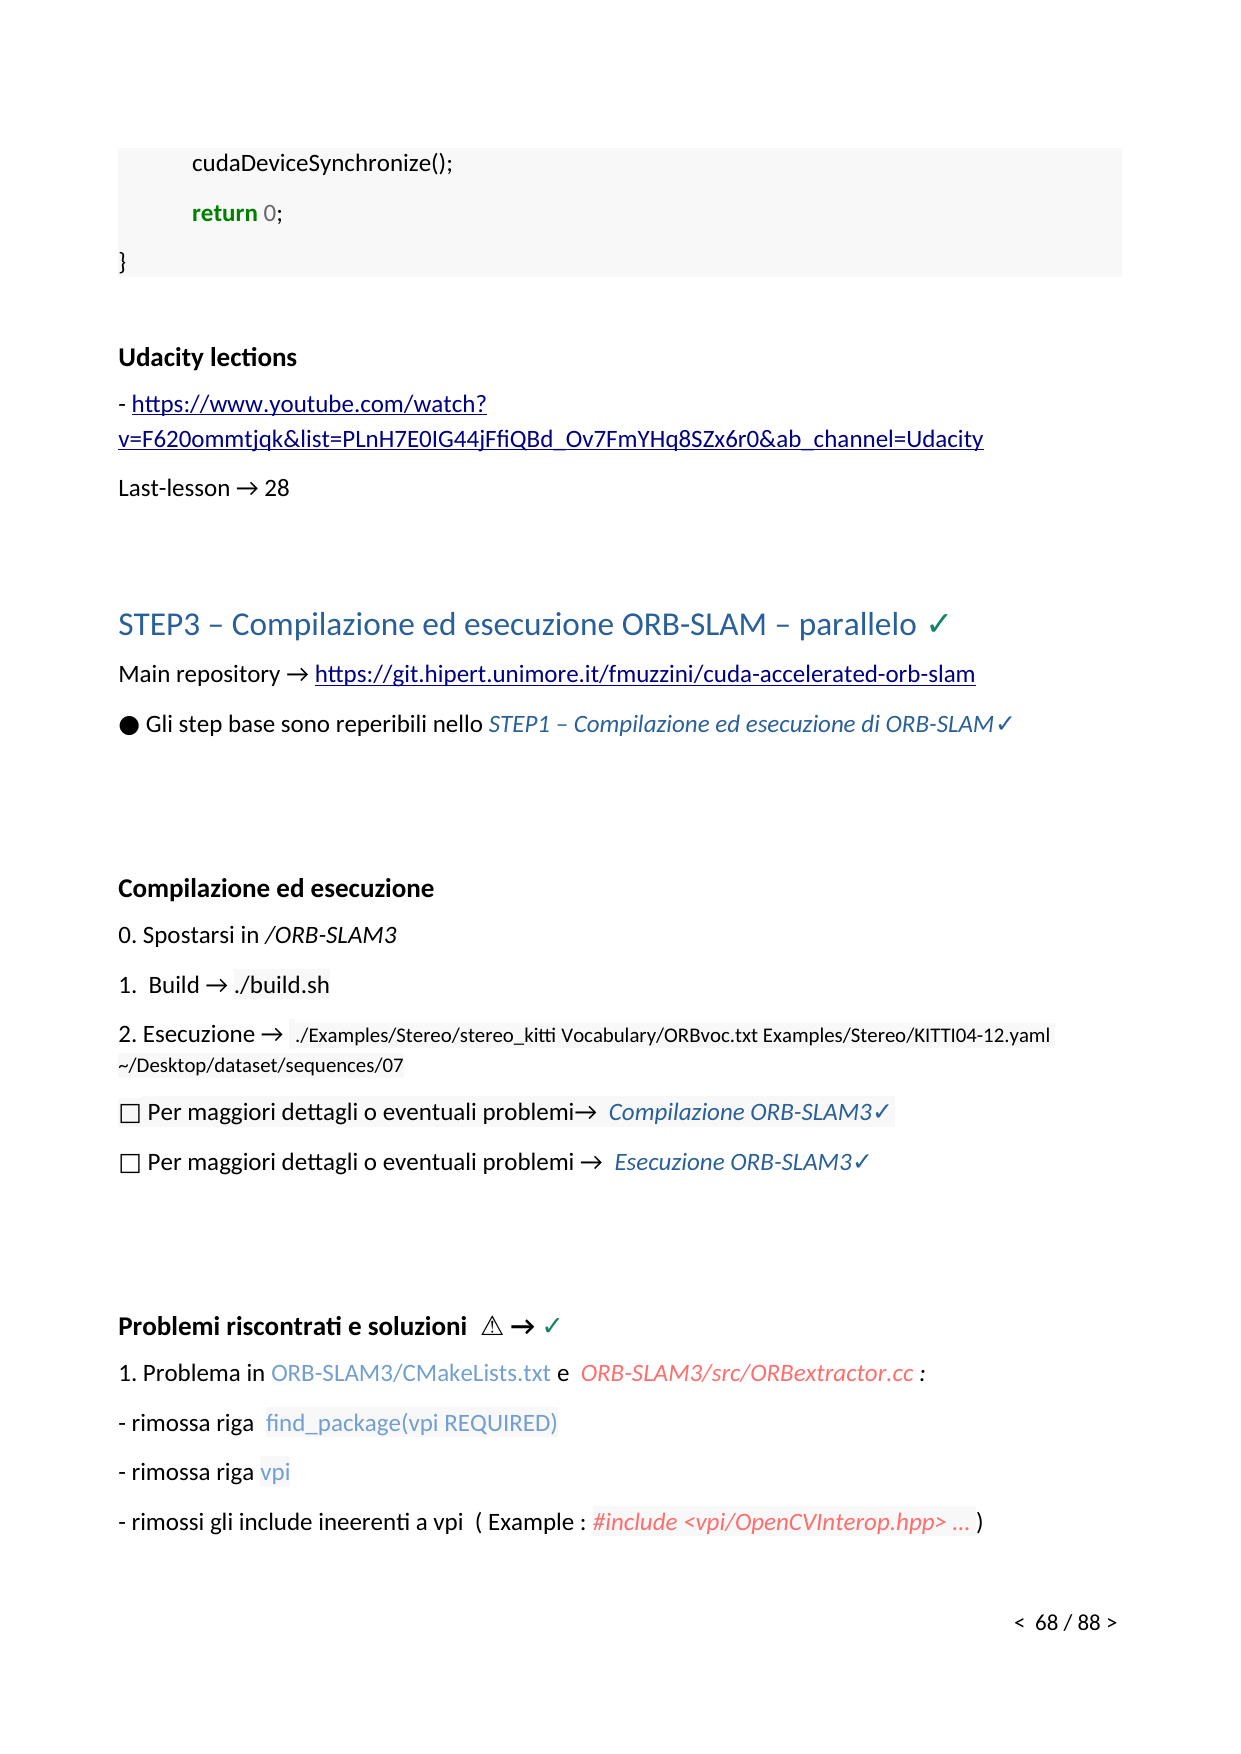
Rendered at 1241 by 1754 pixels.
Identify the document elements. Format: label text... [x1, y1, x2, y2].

text } [118, 246, 1122, 277]
text Main repository → https://git.hipert.unimore.it/fmuzzini/cuda-accelerated-orb-slam [118, 658, 1122, 689]
text - rimossi gli include ineerenti a vpi ( Example : #include <vpi/OpenCVInterop.hpp> … ) [118, 1506, 1122, 1536]
text 2. Esecuzione → ./Examples/Stereo/stereo_kitti Vocabulary/ORBvoc.txt Examples/Stereo/KITTI04-12.yaml ~/Desktop/dataset/sequences/07 [118, 1018, 1122, 1078]
text cudaDeviceSynchronize(); [118, 148, 1122, 178]
text Last-lesson → 28 [118, 472, 1122, 503]
text return 0; [118, 197, 1122, 227]
text □ Per maggiori dettagli o eventuali problemi → Esecuzione ORB-SLAM3✓ [118, 1146, 1122, 1177]
subtitle Compilazione ed esecuzione [118, 871, 1122, 904]
text - rimossa riga vpi [118, 1456, 1122, 1487]
text 1. Problema in ORB-SLAM3/CMakeLists.txt e ORB-SLAM3/src/ORBextractor.cc : [118, 1357, 1122, 1388]
text 0. Spostarsi in /ORB-SLAM3 [118, 919, 1122, 950]
text □ Per maggiori dettagli o eventuali problemi→ Compilazione ORB-SLAM3✓ [118, 1096, 1122, 1127]
text - https://www.youtube.com/watch?v=F620ommtjqk&list=PLnH7E0IG44jFfiQBd_Ov7FmYHq8SZx6r0&ab_channel=Udacity [118, 388, 1122, 453]
text ● Gli step base sono reperibili nello STEP1 – Compilazione ed esecuzione di ORB-SLAM✓ [118, 708, 1122, 739]
text 1. Build → ./build.sh [118, 969, 1122, 999]
subtitle Udacity lections [118, 340, 1122, 373]
text - rimossa riga find_package(vpi REQUIRED) [118, 1407, 1122, 1437]
subtitle STEP3 – Compilazione ed esecuzione ORB-SLAM – parallelo ✓ [118, 602, 1122, 643]
subtitle Problemi riscontrati e soluzioni ⚠ → ✓ [118, 1309, 1122, 1342]
